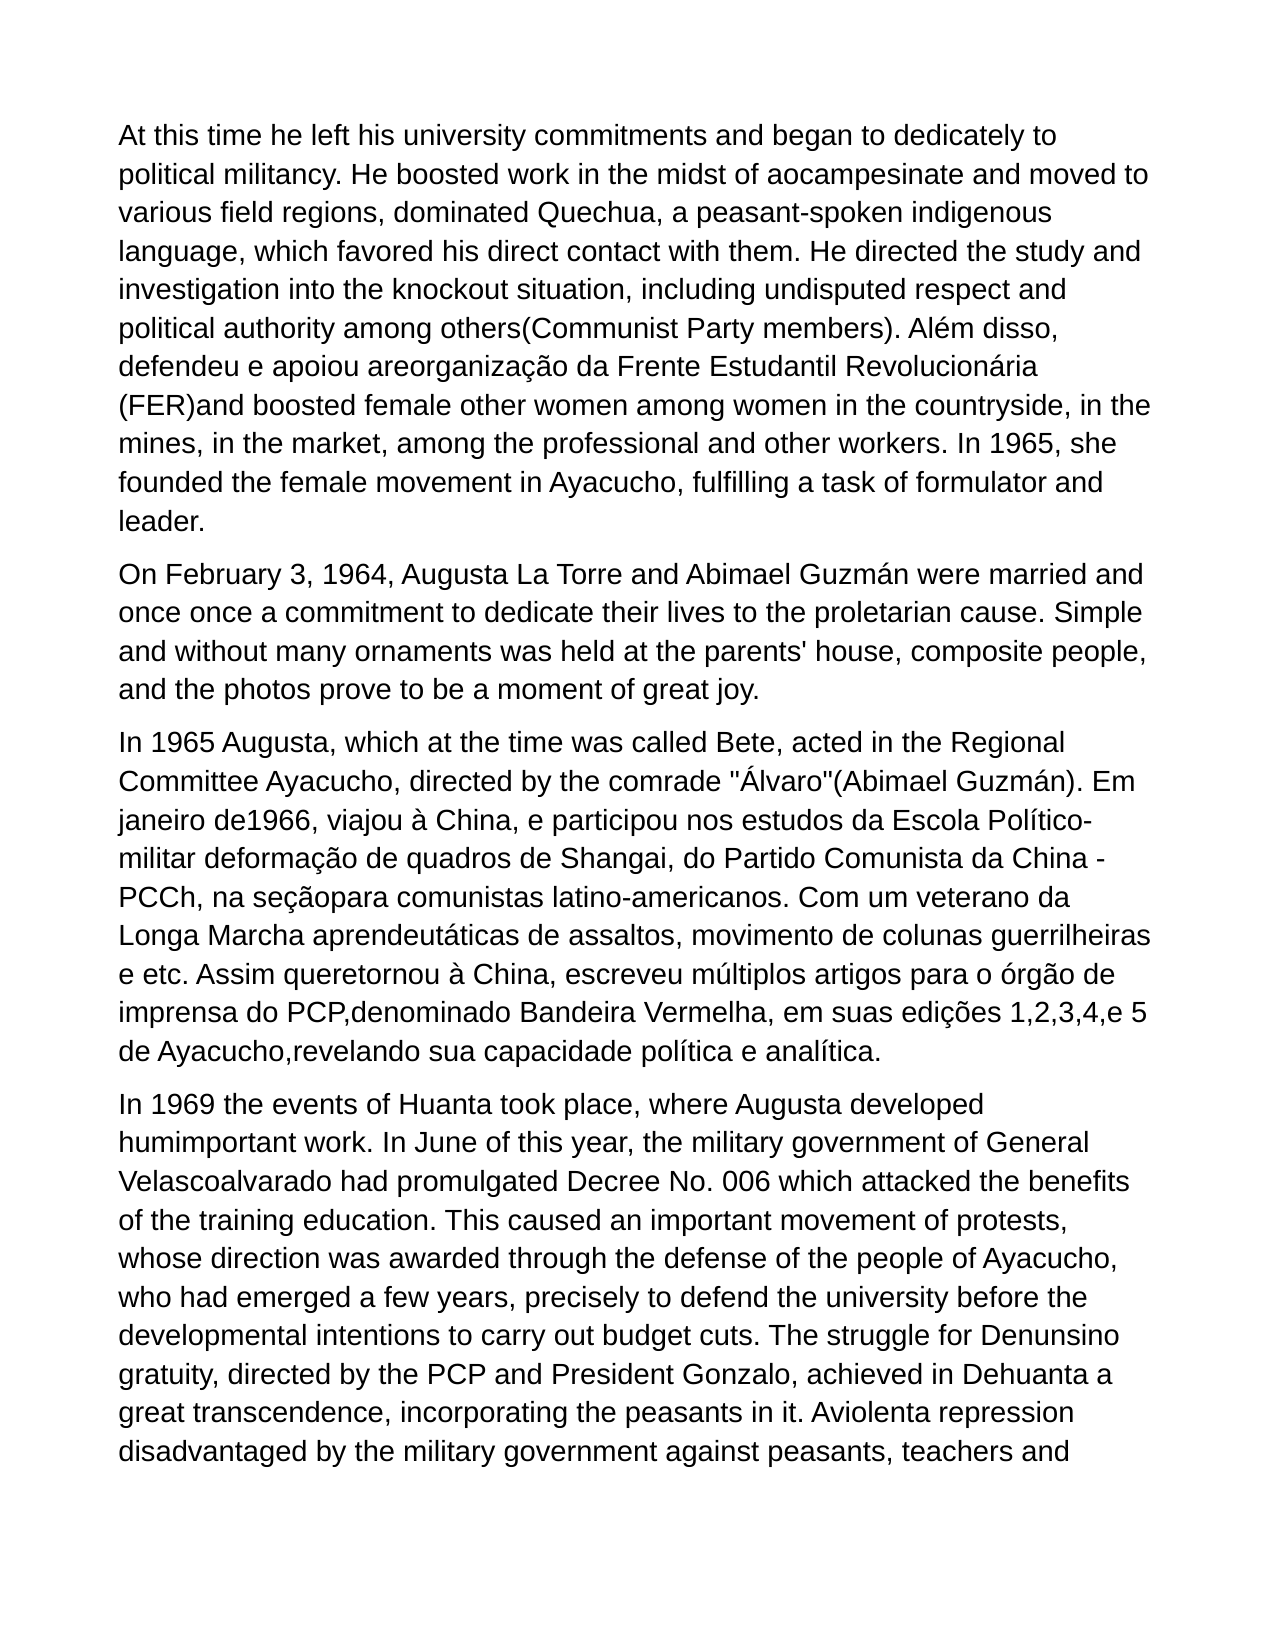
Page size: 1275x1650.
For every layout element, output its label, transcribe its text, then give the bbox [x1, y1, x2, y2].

text At this time he left his university commitments and began to dedicately to political militancy. He boosted work in the midst of aocampesinate and moved to various field regions, dominated Quechua, a peasant-spoken indigenous language, which favored his direct contact with them. He directed the study and investigation into the knockout situation, including undisputed respect and political authority among others(Communist Party members). Além disso, defendeu e apoiou areorganização da Frente Estudantil Revolucionária (FER)and boosted female other women among women in the countryside, in the mines, in the market, among the professional and other workers. In 1965, she founded the female movement in Ayacucho, fulfilling a task of formulator and leader. [118, 118, 1157, 537]
text In 1969 the events of Huanta took place, where Augusta developed humimportant work. In June of this year, the military government of General Velascoalvarado had promulgated Decree No. 006 which attacked the benefits of the training education. This caused an important movement of protests, whose direction was awarded through the defense of the people of Ayacucho, who had emerged a few years, precisely to defend the university before the developmental intentions to carry out budget cuts. The struggle for Denunsino gratuity, directed by the PCP and President Gonzalo, achieved in Dehuanta a great transcendence, incorporating the peasants in it. Aviolenta repression disadvantaged by the military government against peasants, teachers and [118, 1087, 1157, 1467]
text In 1965 Augusta, which at the time was called Bete, acted in the Regional Committee Ayacucho, directed by the comrade "Álvaro"(Abimael Guzmán). Em janeiro de1966, viajou à China, e participou nos estudos da Escola Político-militar deformação de quadros de Shangai, do Partido Comunista da China - PCCh, na seçãopara comunistas latino-americanos. Com um veterano da Longa Marcha aprendeutáticas de assaltos, movimento de colunas guerrilheiras e etc. Assim queretornou à China, escreveu múltiplos artigos para o órgão de imprensa do PCP,denominado Bandeira Vermelha, em suas edições 1,2,3,4,e 5 de Ayacucho,revelando sua capacidade política e analítica. [118, 725, 1157, 1067]
text On February 3, 1964, Augusta La Torre and Abimael Guzmán were married and once once a commitment to dedicate their lives to the proletarian cause. Simple and without many ornaments was held at the parents' house, composite people, and the photos prove to be a moment of great joy. [118, 557, 1157, 706]
